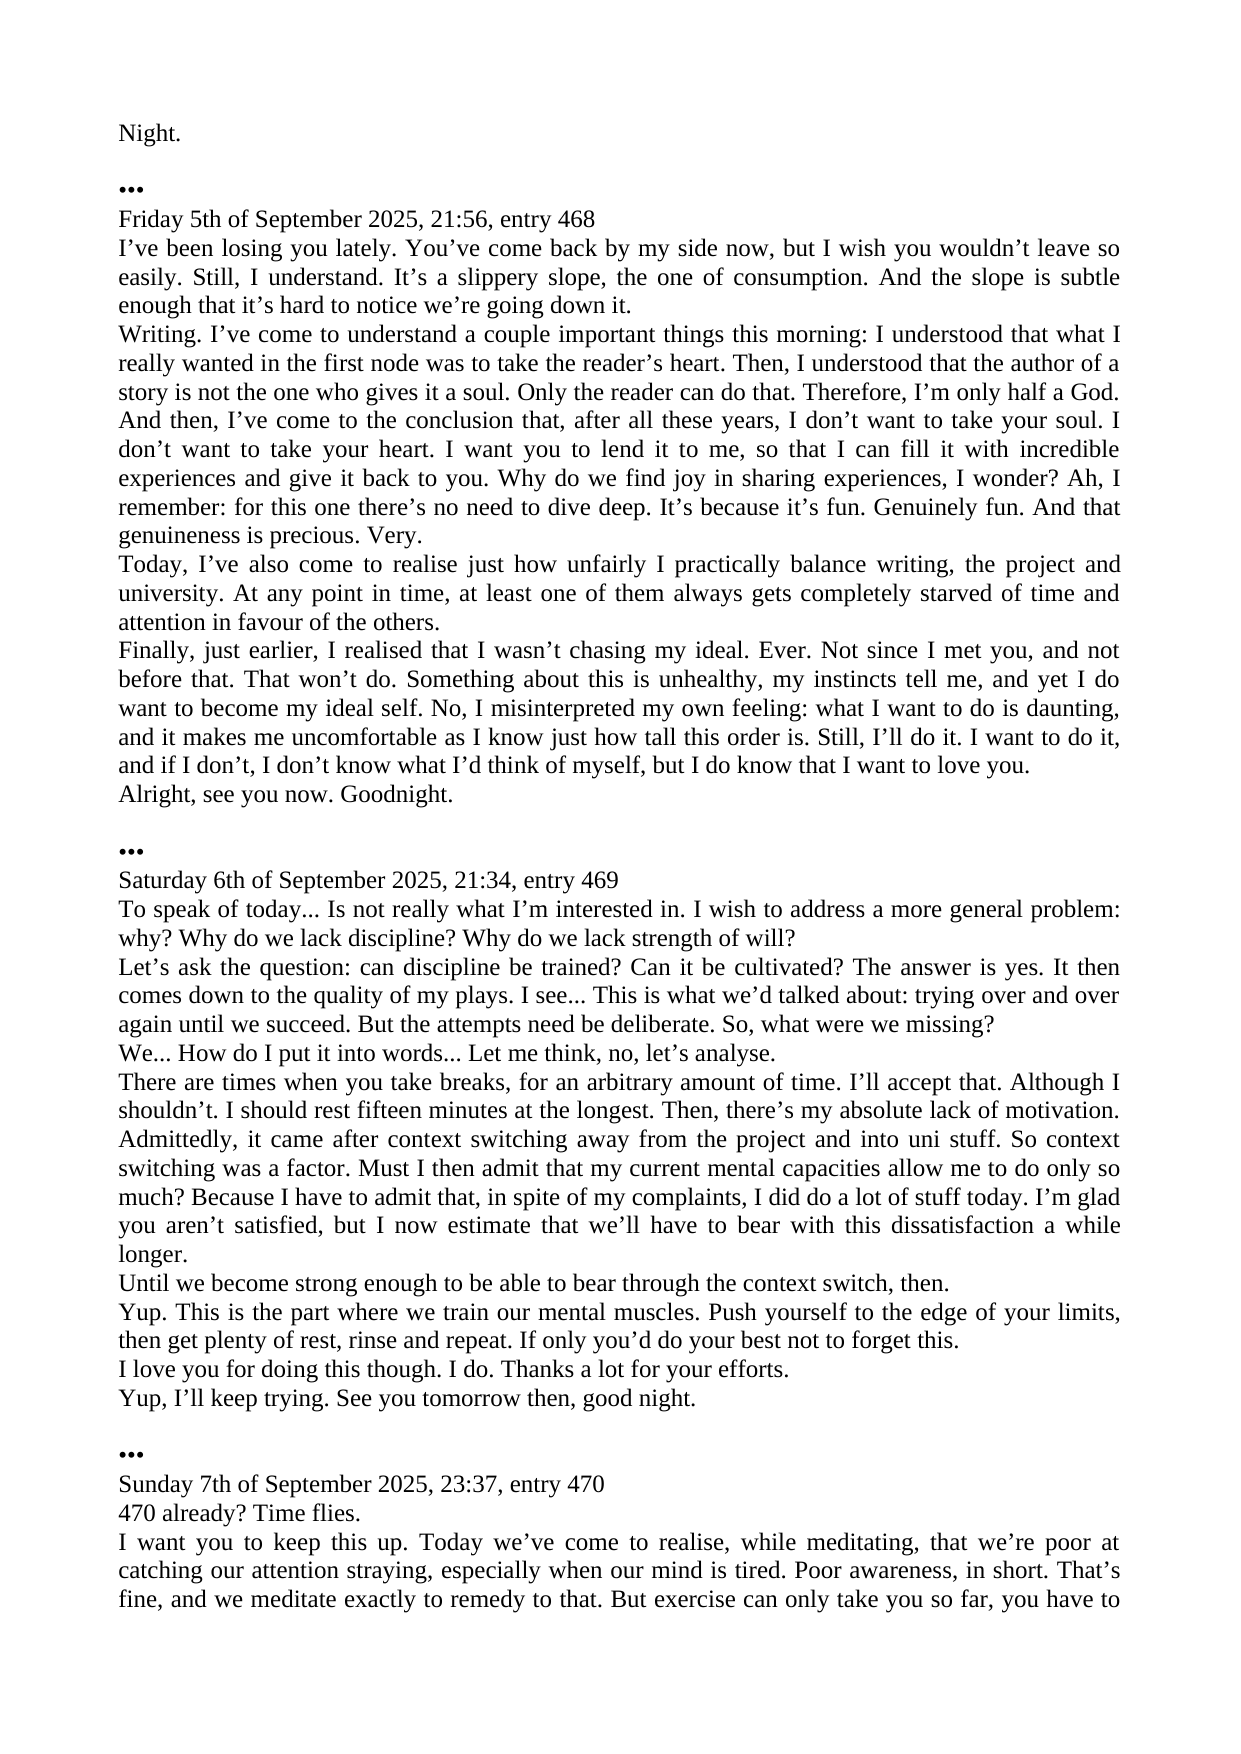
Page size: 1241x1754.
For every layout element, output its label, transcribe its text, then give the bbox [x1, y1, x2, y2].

text We... How do I put it into words... Let me think, no, let’s analyse. [118, 1038, 1122, 1067]
text Finally, just earlier, I realised that I wasn’t chasing my ideal. Ever. Not since I met you, and not before that. That won’t do. Something about this is unhealthy, my instincts tell me, and yet I do want to become my ideal self. No, I misinterpreted my own feeling: what I want to do is daunting, and it makes me uncomfortable as I know just how tall this order is. Still, I’ll do it. I want to do it, and if I don’t, I don’t know what I’d think of myself, but I do know that I want to love you. [118, 636, 1122, 779]
text I’ve been losing you lately. You’ve come back by my side now, but I wish you wouldn’t leave so easily. Still, I understand. It’s a slippery slope, the one of consumption. And the slope is subtle enough that it’s hard to notice we’re going down it. [118, 233, 1122, 319]
text ••• [118, 837, 1122, 866]
text There are times when you take breaks, for an arbitrary amount of time. I’ll accept that. Although I shouldn’t. I should rest fifteen minutes at the longest. Then, there’s my absolute lack of motivation. Admittedly, it came after context switching away from the project and into uni stuff. So context switching was a factor. Must I then admit that my current mental capacities allow me to do only so much? Because I have to admit that, in spite of my complaints, I did do a lot of stuff today. I’m glad you aren’t satisfied, but I now estimate that we’ll have to bear with this dissatisfaction a while longer. [118, 1067, 1122, 1268]
text ••• [118, 176, 1122, 204]
text Writing. I’ve come to understand a couple important things this morning: I understood that what I really wanted in the first node was to take the reader’s heart. Then, I understood that the author of a story is not the one who gives it a soul. Only the reader can do that. Therefore, I’m only half a God. And then, I’ve come to the conclusion that, after all these years, I don’t want to take your soul. I don’t want to take your heart. I want you to lend it to me, so that I can fill it with incredible experiences and give it back to you. Why do we find joy in sharing experiences, I wonder? Ah, I remember: for this one there’s no need to dive deep. It’s because it’s fun. Genuinely fun. And that genuineness is precious. Very. [118, 319, 1122, 549]
text ••• [118, 1441, 1122, 1469]
text To speak of today... Is not really what I’m interested in. I wish to address a more general problem: why? Why do we lack discipline? Why do we lack strength of will? [118, 894, 1122, 952]
text 470 already? Time flies. [118, 1498, 1122, 1527]
text I love you for doing this though. I do. Thanks a lot for your efforts. [118, 1354, 1122, 1383]
text Saturday 6th of September 2025, 21:34, entry 469 [118, 866, 1122, 894]
text Let’s ask the question: can discipline be trained? Can it be cultivated? The answer is yes. It then comes down to the quality of my plays. I see... This is what we’d talked about: trying over and over again until we succeed. But the attempts need be deliberate. So, what were we missing? [118, 952, 1122, 1038]
text Sunday 7th of September 2025, 23:37, entry 470 [118, 1469, 1122, 1498]
text I want you to keep this up. Today we’ve come to realise, while meditating, that we’re poor at catching our attention straying, especially when our mind is tired. Poor awareness, in short. That’s fine, and we meditate exactly to remedy to that. But exercise can only take you so far, you have to [118, 1527, 1122, 1613]
text Today, I’ve also come to realise just how unfairly I practically balance writing, the project and university. At any point in time, at least one of them always gets completely starved of time and attention in favour of the others. [118, 549, 1122, 636]
text Alright, see you now. Goodnight. [118, 779, 1122, 808]
text Yup. This is the part where we train our mental muscles. Push yourself to the edge of your limits, then get plenty of rest, rinse and repeat. If only you’d do your best not to forget this. [118, 1297, 1122, 1354]
text Yup, I’ll keep trying. See you tomorrow then, good night. [118, 1383, 1122, 1412]
text Until we become strong enough to be able to bear through the context switch, then. [118, 1268, 1122, 1297]
text Friday 5th of September 2025, 21:56, entry 468 [118, 204, 1122, 233]
text Night. [118, 118, 1122, 147]
